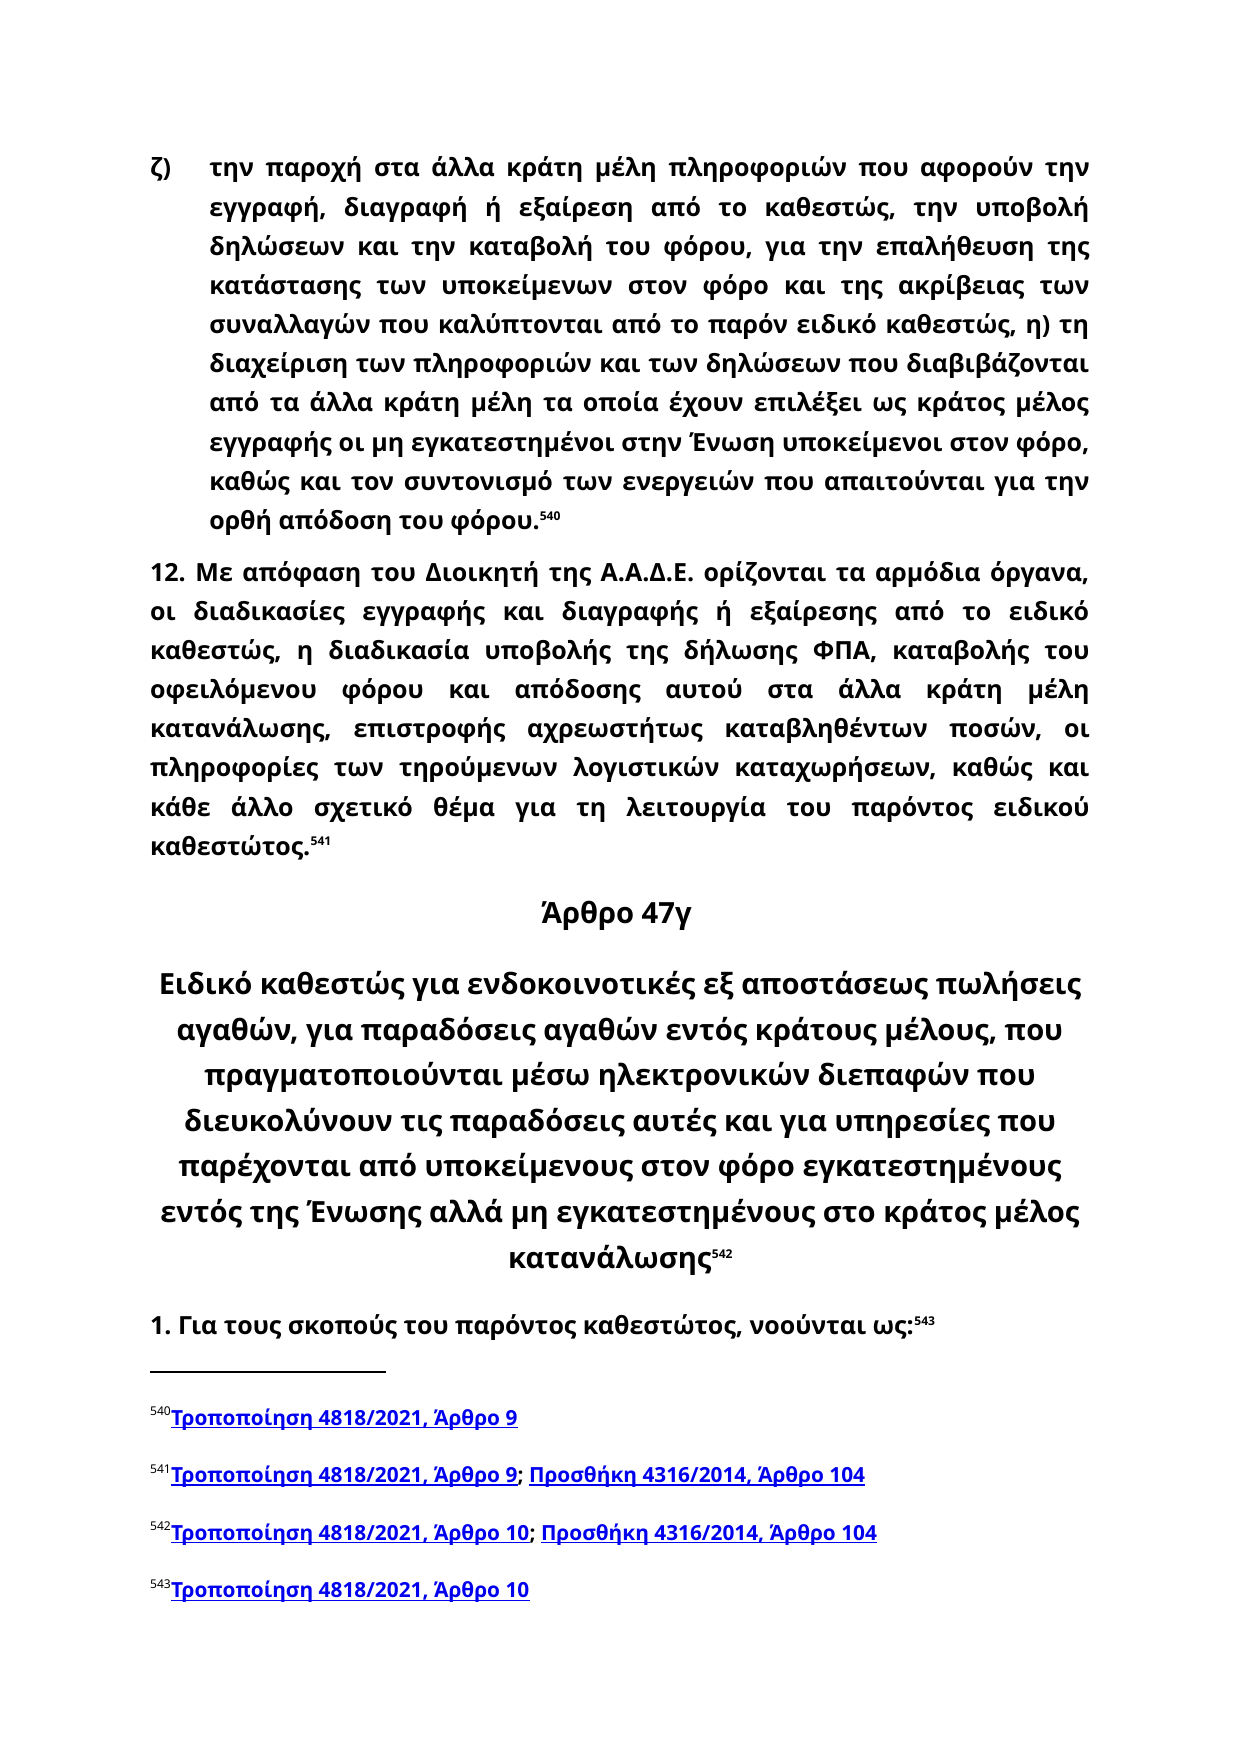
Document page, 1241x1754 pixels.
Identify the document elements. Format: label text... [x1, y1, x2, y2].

text Τροποποίηση 4818/2021, Άρθρο 9 [150, 1403, 1090, 1431]
text Τροποποίηση 4818/2021, Άρθρο 9; Προσθήκη 4316/2014, Άρθρο 104 [150, 1460, 1090, 1489]
list ζ) την παροχή στα άλλα κράτη μέλη πληροφοριών που αφορούν την εγγραφή, διαγραφή ή εξαίρεση από το καθεστώς, την υποβολή δηλώσεων και την καταβολή του φόρου, για την επαλήθευση της κατάστασης των υποκείμενων στον φόρο και της ακρίβειας των συναλλαγών που καλύπτονται από το παρόν ειδικό καθεστώς, η) τη διαχείριση των πληροφοριών και των δηλώσεων που διαβιβάζονται από τα άλλα κράτη μέλη τα οποία έχουν επιλέξει ως κράτος μέλος εγγραφής οι μη εγκατεστημένοι στην Ένωση υποκείμενοι στον φόρο, καθώς και τον συντονισμό των ενεργειών που απαιτούνται για την ορθή απόδοση του φόρου. [150, 150, 1090, 537]
text 12. Με απόφαση του Διοικητή της Α.Α.Δ.Ε. ορίζονται τα αρμόδια όργανα, οι διαδικασίες εγγραφής και διαγραφής ή εξαίρεσης από το ειδικό καθεστώς, η διαδικασία υποβολής της δήλωσης ΦΠΑ, καταβολής του οφειλόμενου φόρου και απόδοσης αυτού στα άλλα κράτη μέλη κατανάλωσης, επιστροφής αχρεωστήτως καταβληθέντων ποσών, οι πληροφορίες των τηρούμενων λογιστικών καταχωρήσεων, καθώς και κάθε άλλο σχετικό θέμα για τη λειτουργία του παρόντος ειδικού καθεστώτος. [150, 554, 1090, 862]
text Τροποποίηση 4818/2021, Άρθρο 10 [150, 1576, 1090, 1604]
text 1. Για τους σκοπούς του παρόντος καθεστώτος, νοούνται ως: [150, 1307, 1090, 1342]
subtitle Ειδικό καθεστώς για ενδοκοινοτικές εξ αποστάσεως πωλήσεις αγαθών, για παραδόσεις αγαθών εντός κράτους μέλους, που πραγματοποιούνται μέσω ηλεκτρονικών διεπαφών που διευκολύνουν τις παραδόσεις αυτές και για υπηρεσίες που παρέχονται από υποκείμενους στον φόρο εγκατεστημένους εντός της Ένωσης αλλά μη εγκατεστημένους στο κράτος μέλος κατανάλωσης [150, 963, 1090, 1277]
subtitle Άρθρο 47γ [150, 892, 1090, 932]
text Τροποποίηση 4818/2021, Άρθρο 10; Προσθήκη 4316/2014, Άρθρο 104 [150, 1518, 1090, 1546]
